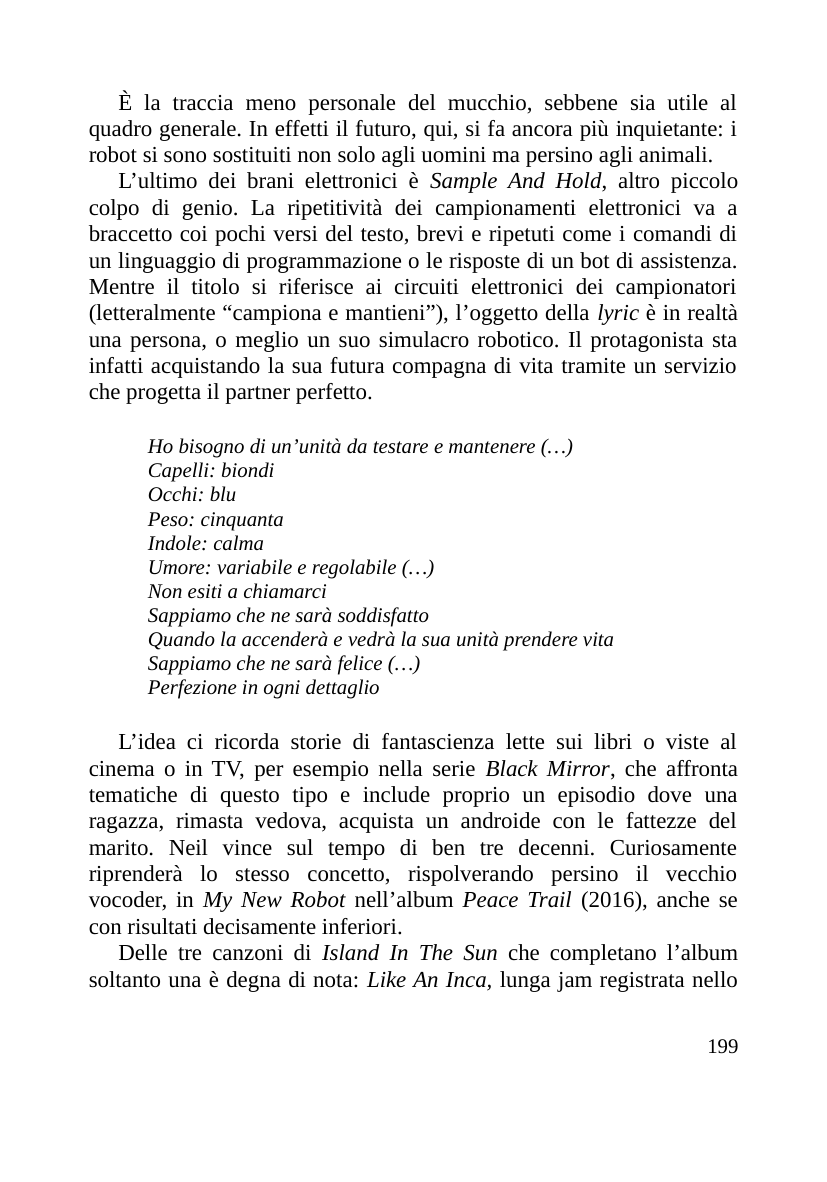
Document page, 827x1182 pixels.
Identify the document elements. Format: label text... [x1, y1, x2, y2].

text Indole: calma [88, 531, 738, 554]
text Perfezione in ogni dettaglio [88, 675, 738, 699]
text Quando la accenderà e vedrà la sua unità prendere vita [88, 627, 738, 651]
text Delle tre canzoni di Island In The Sun che completano l’album soltanto una è degna di nota: Like An Inca, lunga jam registrata nello [88, 939, 738, 992]
text Ho bisogno di un’unità da testare e mantenere (…) [88, 434, 738, 458]
text Non esiti a chiamarci [88, 579, 738, 603]
text Occhi: blu [88, 482, 738, 506]
text Umore: variabile e regolabile (…) [88, 554, 738, 579]
text Capelli: biondi [88, 458, 738, 482]
text Peso: cinquanta [88, 506, 738, 531]
text L’idea ci ricorda storie di fantascienza lette sui libri o viste al cinema o in TV, per esempio nella serie Black Mirror, che affronta tematiche di questo tipo e include proprio un episodio dove una ragazza, rimasta vedova, acquista un androide con le fattezze del marito. Neil vince sul tempo di ben tre decenni. Curiosamente riprenderà lo stesso concetto, rispolverando persino il vecchio vocoder, in My New Robot nell’album Peace Trail (2016), anche se con risultati decisamente inferiori. [88, 728, 738, 939]
text È la traccia meno personale del mucchio, sebbene sia utile al quadro generale. In effetti il futuro, qui, si fa ancora più inquietante: i robot si sono sostituiti non solo agli uomini ma persino agli animali. [88, 88, 738, 168]
text L’ultimo dei brani elettronici è Sample And Hold, altro piccolo colpo di genio. La ripetitività dei campionamenti elettronici va a braccetto coi pochi versi del testo, brevi e ripetuti come i comandi di un linguaggio di programmazione o le risposte di un bot di assistenza. Mentre il titolo si riferisce ai circuiti elettronici dei campionatori (letteralmente “campiona e mantieni”), l’oggetto della lyric è in realtà una persona, o meglio un suo simulacro robotico. Il protagonista sta infatti acquistando la sua futura compagna di vita tramite un servizio che progetta il partner perfetto. [88, 168, 738, 405]
text Sappiamo che ne sarà soddisfatto [88, 603, 738, 627]
text Sappiamo che ne sarà felice (…) [88, 651, 738, 675]
